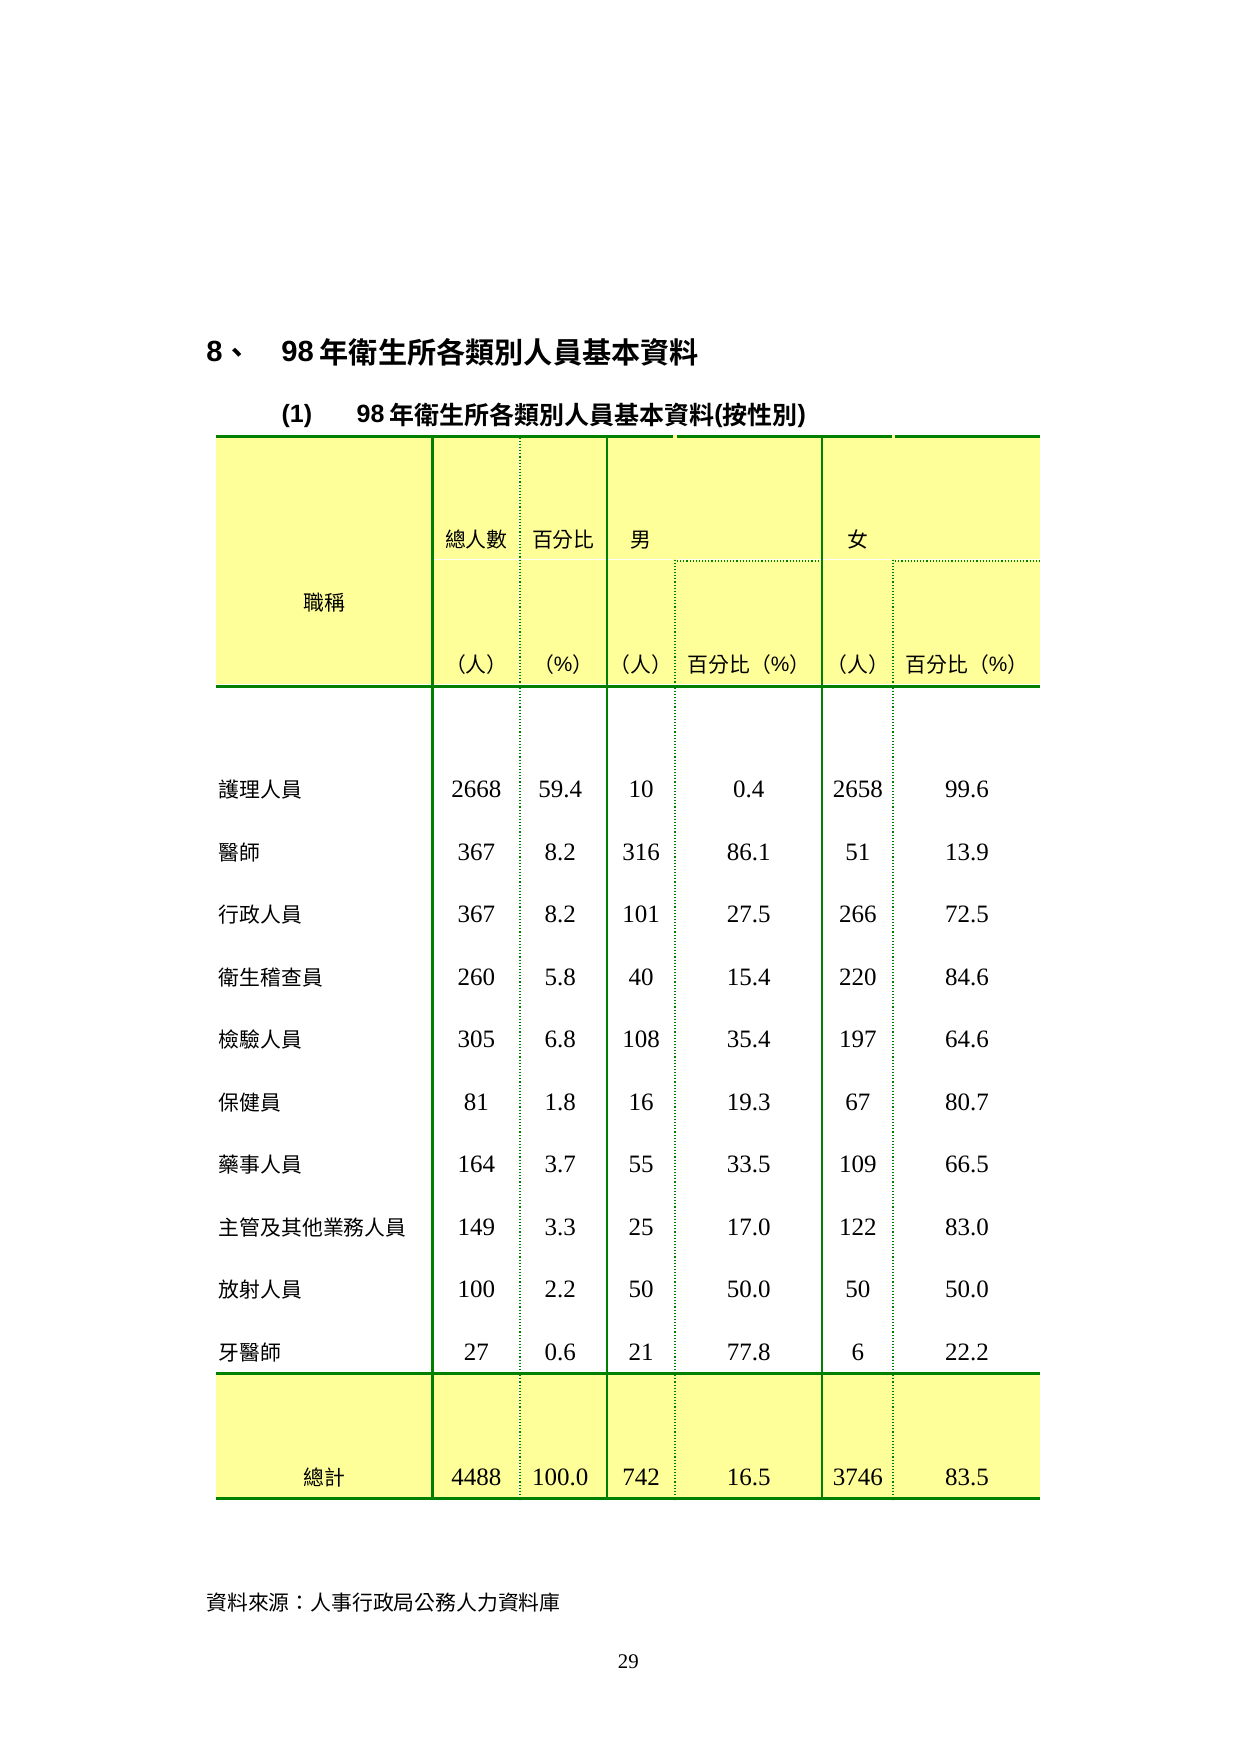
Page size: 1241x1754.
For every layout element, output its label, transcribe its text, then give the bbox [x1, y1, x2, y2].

table_cell 55 [608, 1122, 675, 1184]
table_cell 50 [608, 1247, 675, 1309]
table_cell 367 [434, 810, 519, 872]
table_cell 742 [608, 1375, 675, 1497]
table_cell 72.5 [893, 872, 1040, 934]
table_cell 8.2 [520, 872, 606, 934]
table_cell 3746 [823, 1375, 893, 1497]
table_cell 2658 [823, 688, 893, 809]
table_cell 百分比（%） [893, 560, 1040, 684]
table_cell 50.0 [893, 1247, 1040, 1309]
table_cell 1.8 [520, 1060, 606, 1122]
table_cell 108 [608, 997, 675, 1059]
table_header 職稱 [216, 438, 431, 684]
table_cell 17.0 [675, 1185, 821, 1247]
table_cell 33.5 [675, 1122, 821, 1184]
table_cell 放射人員 [216, 1247, 431, 1309]
table_cell 衛生稽查員 [216, 935, 431, 997]
table_cell 22.2 [893, 1310, 1040, 1372]
table_cell 16 [608, 1060, 675, 1122]
table_cell 10 [608, 688, 675, 809]
table_header [895, 438, 1040, 559]
table_cell 13.9 [893, 810, 1040, 872]
table_cell 122 [823, 1185, 893, 1247]
table_cell 316 [608, 810, 675, 872]
table_cell 0.4 [675, 688, 821, 809]
table_cell 主管及其他業務人員 [216, 1185, 431, 1247]
table_cell （人） [608, 560, 675, 684]
table_cell 檢驗人員 [216, 997, 431, 1059]
table_cell 100 [434, 1247, 519, 1309]
table_cell 保健員 [216, 1060, 431, 1122]
table_cell 67 [823, 1060, 893, 1122]
list 98年衛生所各類別人員基本資料(按性別) [150, 372, 1106, 434]
table_cell 3.7 [520, 1122, 606, 1184]
table_cell 27.5 [675, 872, 821, 934]
table_cell 醫師 [216, 810, 431, 872]
text 資料來源：人事行政局公務人力資料庫 [206, 1559, 1106, 1622]
table_cell 81 [434, 1060, 519, 1122]
table_cell （人） [434, 560, 519, 684]
table_cell 109 [823, 1122, 893, 1184]
table_cell 266 [823, 872, 893, 934]
table_cell 19.3 [675, 1060, 821, 1122]
table_cell 27 [434, 1310, 519, 1372]
table_cell 50 [823, 1247, 893, 1309]
table_cell 4488 [434, 1375, 519, 1497]
table_cell 83.5 [893, 1375, 1040, 1497]
table_cell 101 [608, 872, 675, 934]
table_cell 15.4 [675, 935, 821, 997]
table_cell 護理人員 [216, 688, 431, 809]
table_cell 367 [434, 872, 519, 934]
table_cell 197 [823, 997, 893, 1059]
table_cell 66.5 [893, 1122, 1040, 1184]
table_header 女 [823, 438, 892, 559]
table_cell 16.5 [675, 1375, 821, 1497]
table_cell 64.6 [893, 997, 1040, 1059]
table_cell 40 [608, 935, 675, 997]
table_cell 260 [434, 935, 519, 997]
table_cell 35.4 [675, 997, 821, 1059]
table_cell 牙醫師 [216, 1310, 431, 1372]
table_cell 3.3 [520, 1185, 606, 1247]
table_cell 藥事人員 [216, 1122, 431, 1184]
table_cell 220 [823, 935, 893, 997]
table_cell 51 [823, 810, 893, 872]
table_cell 84.6 [893, 935, 1040, 997]
table_cell 2668 [434, 688, 519, 809]
table_header 百分比 [520, 438, 606, 559]
table_header 男 [608, 438, 673, 559]
table_cell （%） [520, 560, 606, 684]
table_cell 8.2 [520, 810, 606, 872]
table_cell 2.2 [520, 1247, 606, 1309]
table_cell 行政人員 [216, 872, 431, 934]
table_cell 83.0 [893, 1185, 1040, 1247]
table_cell 50.0 [675, 1247, 821, 1309]
table_cell 21 [608, 1310, 675, 1372]
table_cell 86.1 [675, 810, 821, 872]
table_cell 6 [823, 1310, 893, 1372]
table_header [677, 438, 821, 559]
table_cell （人） [823, 560, 893, 684]
table_cell 77.8 [675, 1310, 821, 1372]
table_cell 80.7 [893, 1060, 1040, 1122]
table_cell 25 [608, 1185, 675, 1247]
table_cell 149 [434, 1185, 519, 1247]
table_cell 0.6 [520, 1310, 606, 1372]
table_cell 6.8 [520, 997, 606, 1059]
table_cell 305 [434, 997, 519, 1059]
table_cell 164 [434, 1122, 519, 1184]
table_cell 59.4 [520, 688, 606, 809]
table_header 總人數 [434, 438, 519, 559]
table_cell 99.6 [893, 688, 1040, 809]
table_cell 總計 [216, 1375, 431, 1497]
list 98年衛生所各類別人員基本資料 [206, 309, 1106, 372]
table_cell 100.0 [520, 1375, 606, 1497]
table_cell 5.8 [520, 935, 606, 997]
table_cell 百分比（%） [675, 560, 821, 684]
